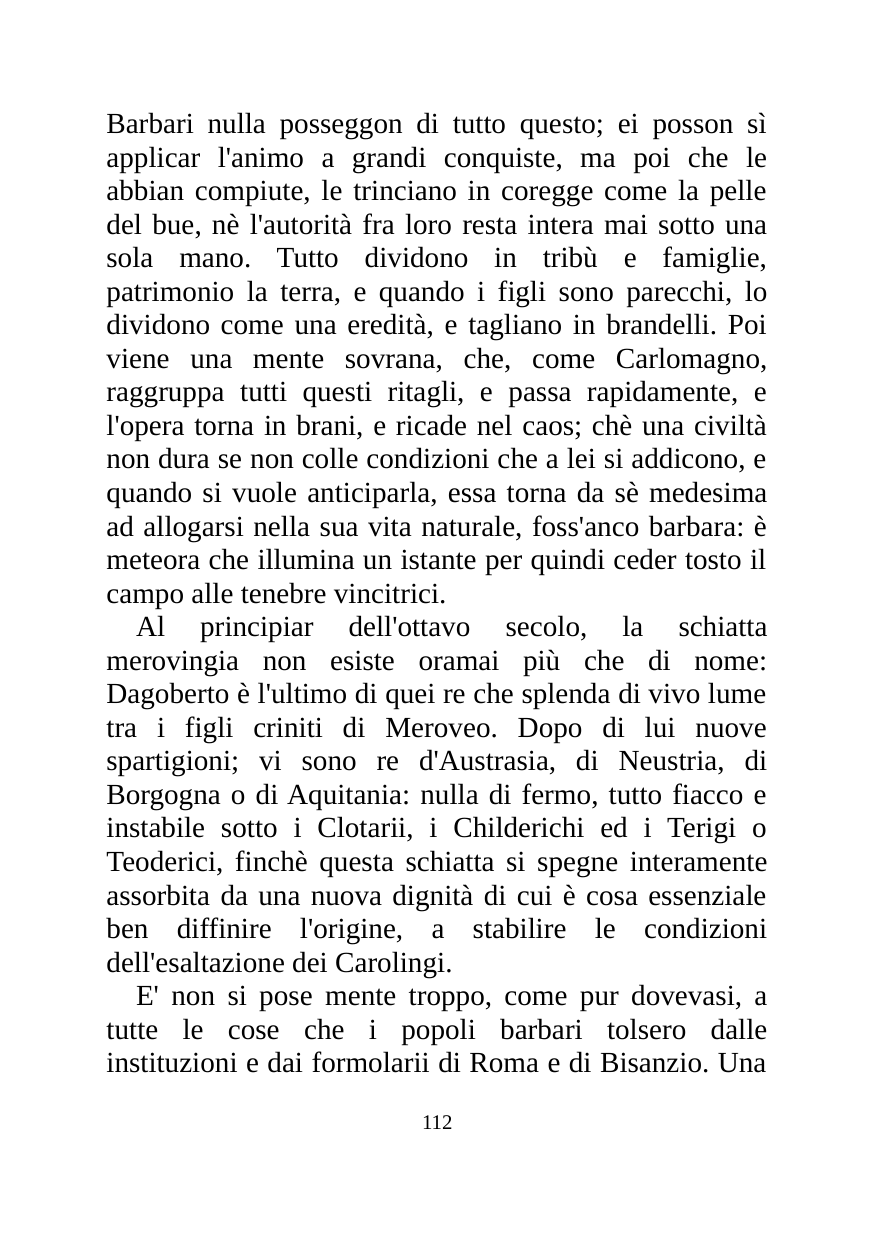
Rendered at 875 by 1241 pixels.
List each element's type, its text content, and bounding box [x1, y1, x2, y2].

text Al principiar dell'ottavo secolo, la schiatta merovingia non esiste oramai più che di nome: Dagoberto è l'ultimo di quei re che splenda di vivo lume tra i figli criniti di Meroveo. Dopo di lui nuove spartigioni; vi sono re d'Austrasia, di Neustria, di Borgogna o di Aquitania: nulla di fermo, tutto fiacco e instabile sotto i Clotarii, i Childerichi ed i Terigi o Teoderici, finchè questa schiatta si spegne interamente assorbita da una nuova dignità di cui è cosa essenziale ben diffinire l'origine, a stabilire le condizioni dell'esaltazione dei Carolingi. [106, 609, 768, 978]
text Barbari nulla posseggon di tutto questo; ei posson sì applicar l'animo a grandi conquiste, ma poi che le abbian compiute, le trinciano in coregge come la pelle del bue, nè l'autorità fra loro resta intera mai sotto una sola mano. Tutto dividono in tribù e famiglie, patrimonio la terra, e quando i figli sono parecchi, lo dividono come una eredità, e tagliano in brandelli. Poi viene una mente sovrana, che, come Carlomagno, raggruppa tutti questi ritagli, e passa rapidamente, e l'opera torna in brani, e ricade nel caos; chè una civiltà non dura se non colle condizioni che a lei si addicono, e quando si vuole anticiparla, essa torna da sè medesima ad allogarsi nella sua vita naturale, foss'anco barbara: è meteora che illumina un istante per quindi ceder tosto il campo alle tenebre vincitrici. [106, 106, 768, 609]
text E' non si pose mente troppo, come pur dovevasi, a tutte le cose che i popoli barbari tolsero dalle instituzioni e dai formolarii di Roma e di Bisanzio. Una [106, 978, 768, 1079]
